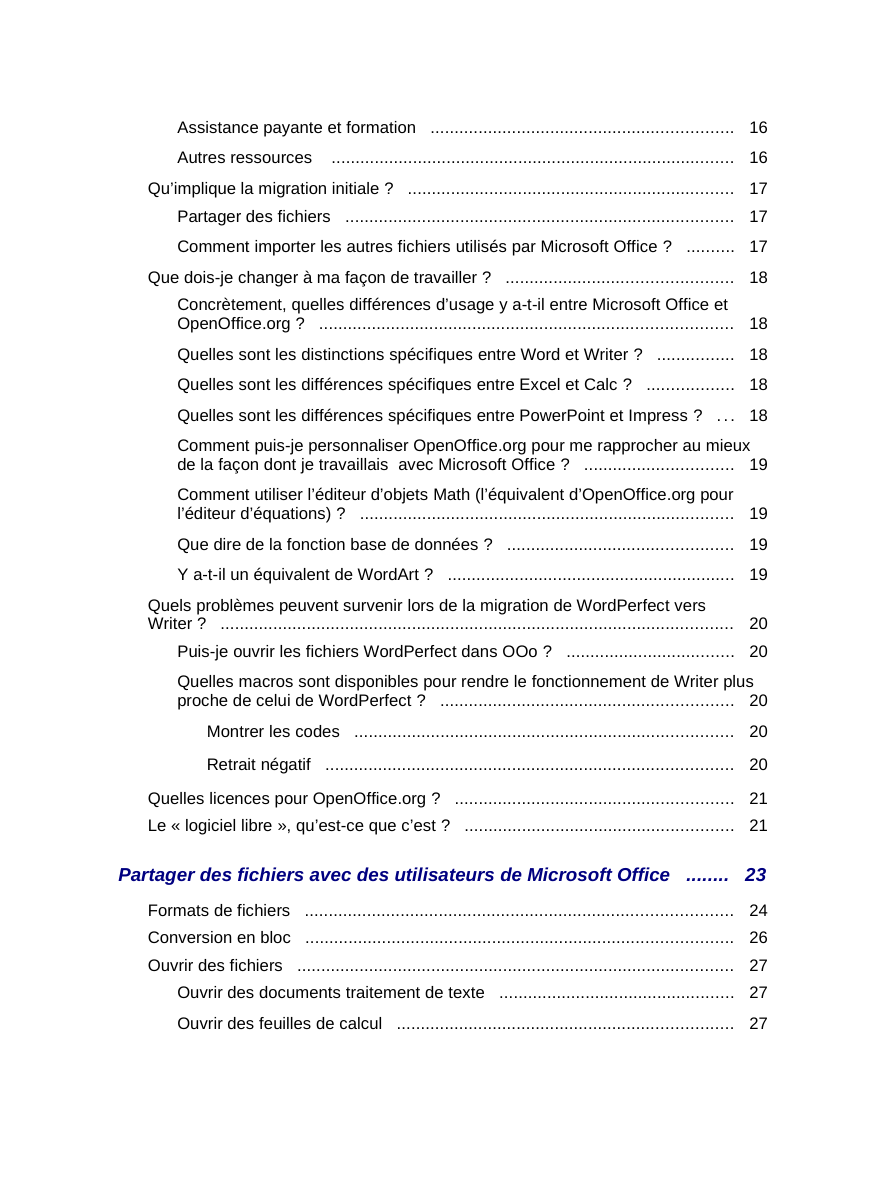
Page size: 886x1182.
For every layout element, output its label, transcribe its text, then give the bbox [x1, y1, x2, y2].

text Comment utiliser l’éditeur d’objets Math (l’équivalent d’OpenOffice.org pour l’éditeur d’équations) ? 19 [177, 486, 768, 523]
text Que dire de la fonction base de données ? 19 [177, 535, 768, 553]
text Que dois-je changer à ma façon de travailler ? 18 [148, 268, 768, 287]
text Montrer les codes 20 [207, 722, 768, 741]
text Quelles licences pour OpenOffice.org ? 21 [148, 789, 768, 808]
text Ouvrir des fichiers 27 [148, 956, 768, 975]
text Quelles sont les différences spécifiques entre Excel et Calc ? 18 [177, 375, 768, 394]
text Assistance payante et formation 16 [177, 118, 768, 137]
text Partager des fichiers 17 [177, 207, 768, 226]
text Conversion en bloc 26 [148, 928, 768, 947]
text Comment puis-je personnaliser OpenOffice.org pour me rapprocher au mieux de la façon dont je travaillais avec Microsoft Office ? 19 [177, 436, 768, 474]
text Ouvrir des documents traitement de texte 27 [177, 983, 768, 1002]
text Y a-t-il un équivalent de WordArt ? 19 [177, 565, 768, 584]
text Quels problèmes peuvent survenir lors de la migration de WordPerfect vers Writer ? 20 [148, 596, 768, 633]
text Quelles sont les distinctions spécifiques entre Word et Writer ? 18 [177, 345, 768, 363]
text Quelles macros sont disponibles pour rendre le fonctionnement de Writer plus proche de celui de WordPerfect ? 20 [177, 673, 768, 710]
text Le « logiciel libre », qu’est-ce que c’est ? 21 [148, 817, 768, 835]
text Puis-je ouvrir les fichiers WordPerfect dans OOo ? 20 [177, 642, 768, 661]
text Autres ressources 16 [177, 149, 768, 167]
text Retrait négatif 20 [207, 756, 768, 774]
text Concrètement, quelles différences d’usage y a-t-il entre Microsoft Office et OpenOffice.org ? 18 [177, 295, 768, 333]
text Partager des fichiers avec des utilisateurs de Microsoft Office 23 [118, 865, 768, 886]
text Formats de fichiers 24 [148, 901, 768, 919]
text Qu’implique la migration initiale ? 17 [148, 179, 768, 198]
text Comment importer les autres fichiers utilisés par Microsoft Office ? 17 [177, 237, 768, 256]
text Quelles sont les différences spécifiques entre PowerPoint et Impress ? 18 [177, 406, 768, 424]
text Ouvrir des feuilles de calcul 27 [177, 1014, 768, 1033]
